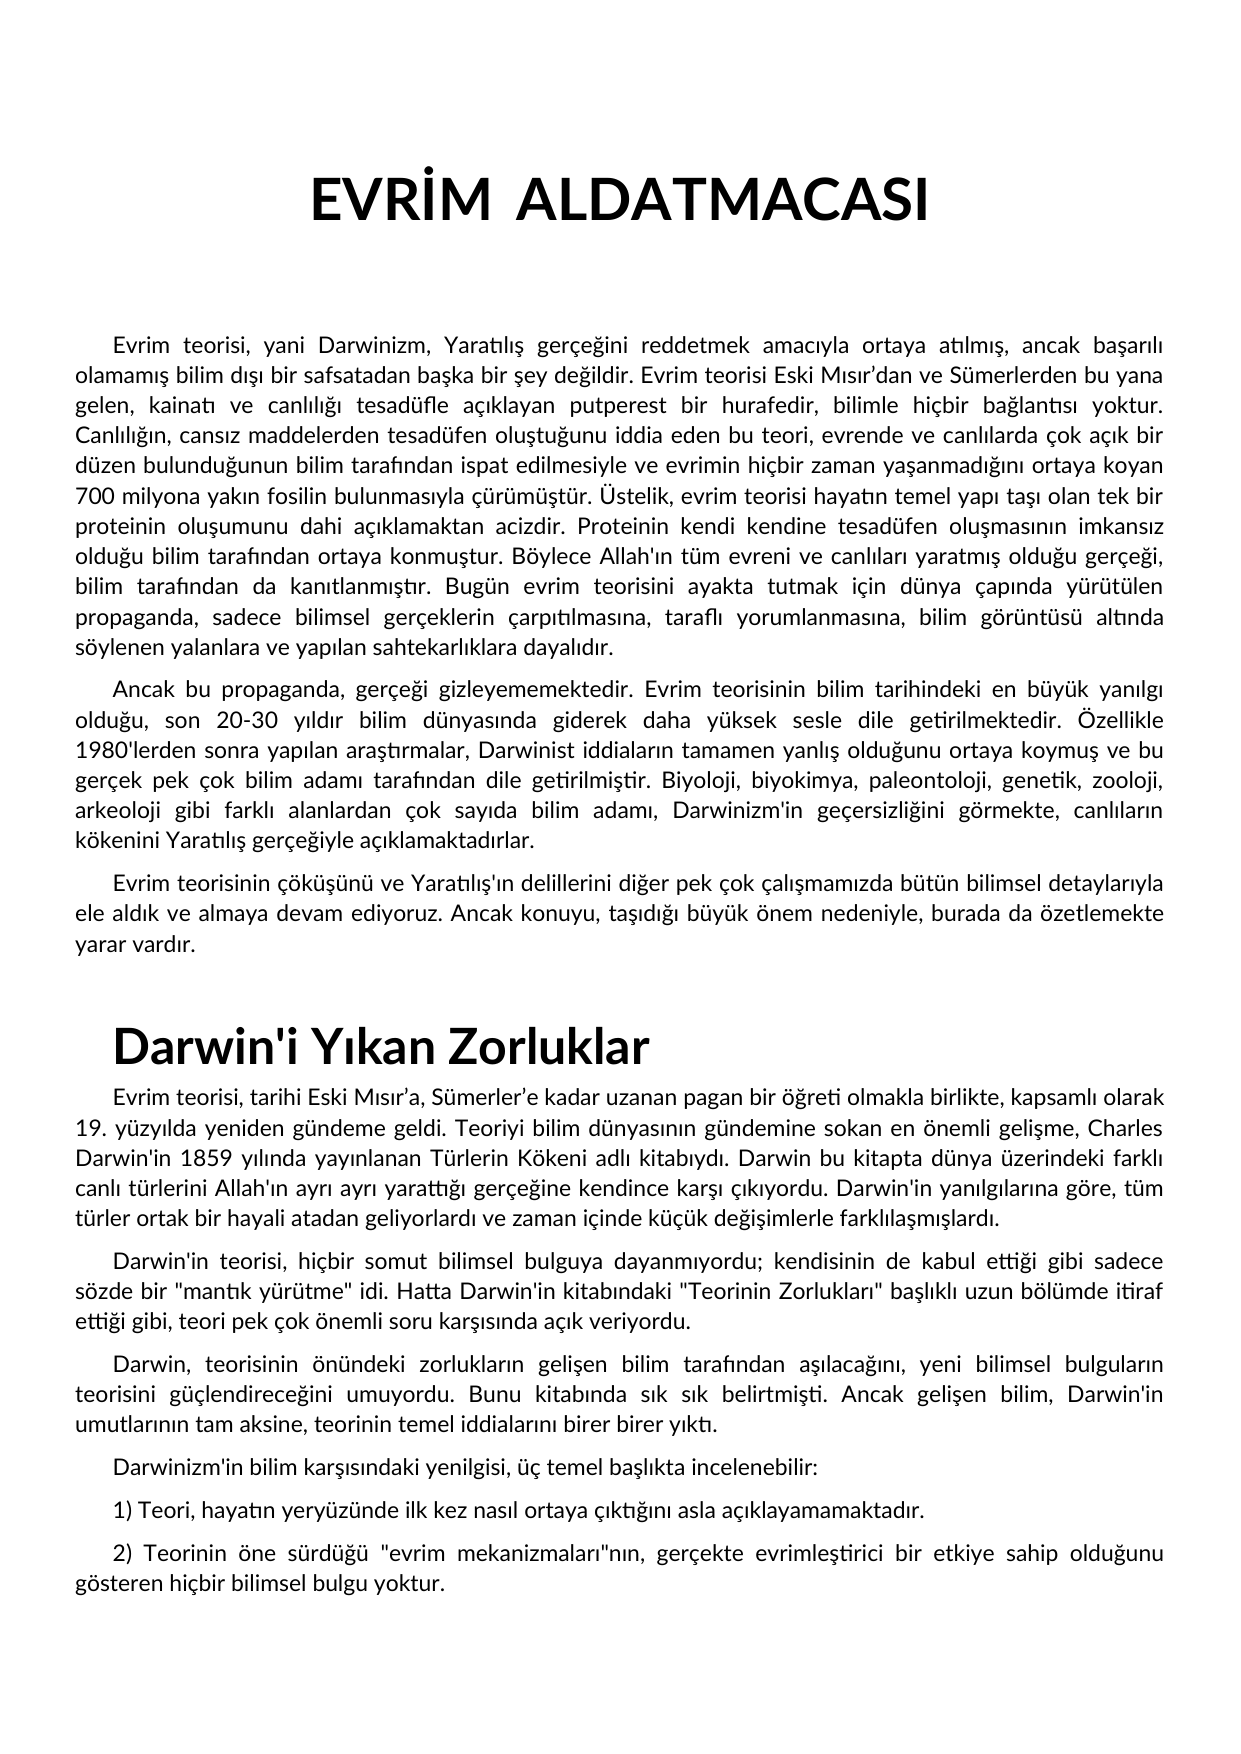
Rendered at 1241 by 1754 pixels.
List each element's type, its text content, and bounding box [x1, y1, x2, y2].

text 1) Teori, hayatın yeryüzünde ilk kez nasıl ortaya çıktığını asla açıklayamamaktadır. [75, 1496, 1165, 1523]
text Evrim teorisinin çöküşünü ve Yaratılış'ın delillerini diğer pek çok çalışmamızda bütün bilimsel detaylarıyla ele aldık ve almaya devam ediyoruz. Ancak konuyu, taşıdığı büyük önem nedeniyle, burada da özetlemekte yarar vardır. [75, 869, 1165, 957]
text Ancak bu propaganda, gerçeği gizleyememektedir. Evrim teorisinin bilim tarihindeki en büyük yanılgı olduğu, son 20-30 yıldır bilim dünyasında giderek daha yüksek sesle dile getirilmektedir. Özellikle 1980'lerden sonra yapılan araştırmalar, Darwinist iddiaların tamamen yanlış olduğunu ortaya koymuş ve bu gerçek pek çok bilim adamı tarafından dile getirilmiştir. Biyoloji, biyokimya, paleontoloji, genetik, zooloji, arkeoloji gibi farklı alanlardan çok sayıda bilim adamı, Darwinizm'in geçersizliğini görmekte, canlıların kökenini Yaratılış gerçeğiyle açıklamaktadırlar. [75, 675, 1165, 854]
text 2) Teorinin öne sürdüğü "evrim mekanizmaları"nın, gerçekte evrimleştirici bir etkiye sahip olduğunu gösteren hiçbir bilimsel bulgu yoktur. [75, 1538, 1165, 1596]
subtitle EVRİM ALDATMACASI [75, 162, 1165, 232]
text Darwin'in teorisi, hiçbir somut bilimsel bulguya dayanmıyordu; kendisinin de kabul ettiği gibi sadece sözde bir "mantık yürütme" idi. Hatta Darwin'in kitabındaki "Teorinin Zorlukları" başlıklı uzun bölümde itiraf ettiği gibi, teori pek çok önemli soru karşısında açık veriyordu. [75, 1247, 1165, 1334]
text Darwinizm'in bilim karşısındaki yenilgisi, üç temel başlıkta incelenebilir: [75, 1453, 1165, 1480]
text Evrim teorisi, tarihi Eski Mısır’a, Sümerler’e kadar uzanan pagan bir öğreti olmakla birlikte, kapsamlı olarak 19. yüzyılda yeniden gündeme geldi. Teoriyi bilim dünyasının gündemine sokan en önemli gelişme, Charles Darwin'in 1859 yılında yayınlanan Türlerin Kökeni adlı kitabıydı. Darwin bu kitapta dünya üzerindeki farklı canlı türlerini Allah'ın ayrı ayrı yarattığı gerçeğine kendince karşı çıkıyordu. Darwin'in yanılgılarına göre, tüm türler ortak bir hayali atadan geliyorlardı ve zaman içinde küçük değişimlerle farklılaşmışlardı. [75, 1083, 1165, 1231]
text Darwin, teorisinin önündeki zorlukların gelişen bilim tarafından aşılacağını, yeni bilimsel bulguların teorisini güçlendireceğini umuyordu. Bunu kitabında sık sık belirtmişti. Ancak gelişen bilim, Darwin'in umutlarının tam aksine, teorinin temel iddialarını birer birer yıktı. [75, 1350, 1165, 1438]
subtitle Darwin'i Yıkan Zorluklar [112, 1015, 1165, 1075]
text Evrim teorisi, yani Darwinizm, Yaratılış gerçeğini reddetmek amacıyla ortaya atılmış, ancak başarılı olamamış bilim dışı bir safsatadan başka bir şey değildir. Evrim teorisi Eski Mısır’dan ve Sümerlerden bu yana gelen, kainatı ve canlılığı tesadüfle açıklayan putperest bir hurafedir, bilimle hiçbir bağlantısı yoktur. Canlılığın, cansız maddelerden tesadüfen oluştuğunu iddia eden bu teori, evrende ve canlılarda çok açık bir düzen bulunduğunun bilim tarafından ispat edilmesiyle ve evrimin hiçbir zaman yaşanmadığını ortaya koyan 700 milyona yakın fosilin bulunmasıyla çürümüştür. Üstelik, evrim teorisi hayatın temel yapı taşı olan tek bir proteinin oluşumunu dahi açıklamaktan acizdir. Proteinin kendi kendine tesadüfen oluşmasının imkansız olduğu bilim tarafından ortaya konmuştur. Böylece Allah'ın tüm evreni ve canlıları yaratmış olduğu gerçeği, bilim tarafından da kanıtlanmıştır. Bugün evrim teorisini ayakta tutmak için dünya çapında yürütülen propaganda, sadece bilimsel gerçeklerin çarpıtılmasına, taraflı yorumlanmasına, bilim görüntüsü altında söylenen yalanlara ve yapılan sahtekarlıklara dayalıdır. [75, 330, 1165, 660]
